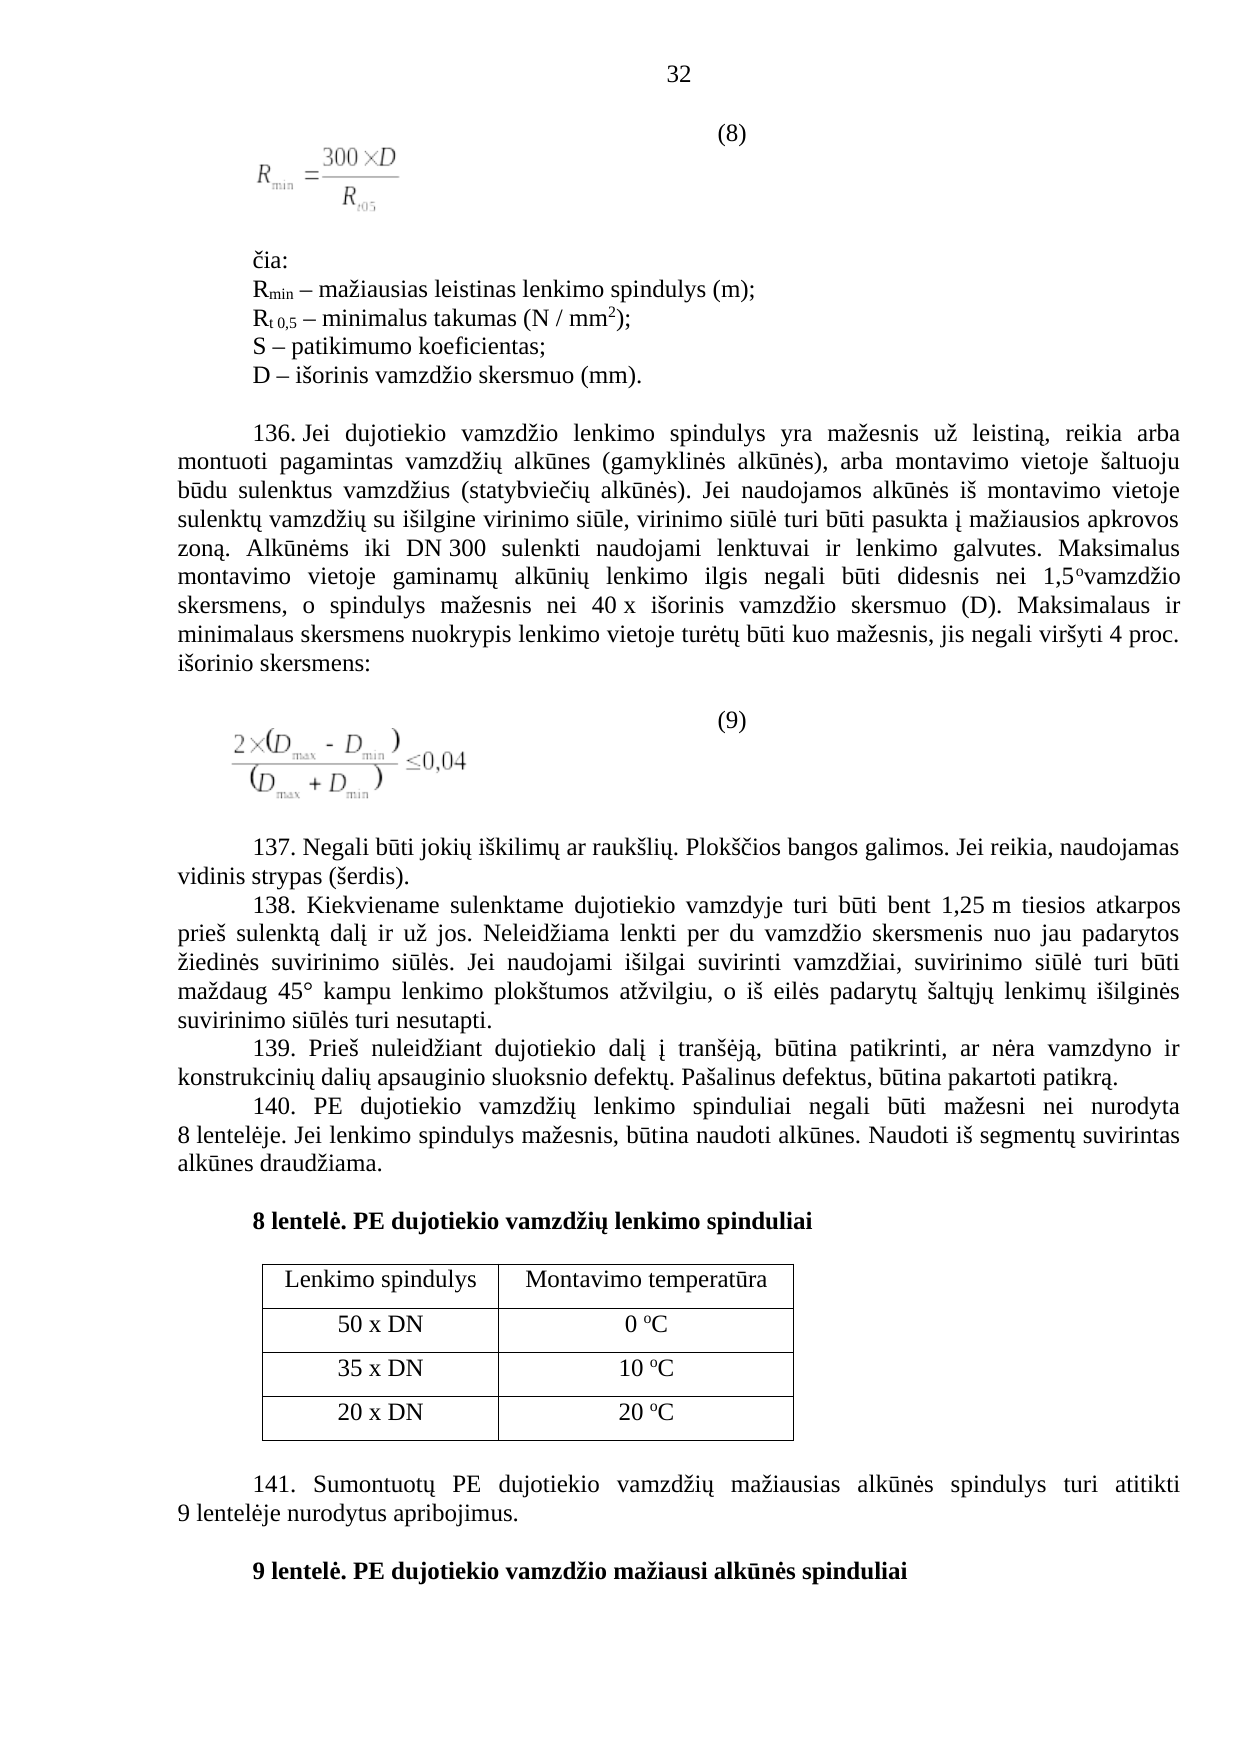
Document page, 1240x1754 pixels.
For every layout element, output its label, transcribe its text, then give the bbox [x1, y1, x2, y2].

text 140. PE dujotiekio vamzdžių lenkimo spinduliai negali būti mažesni nei nurodyta 8 lentelėje. Jei lenkimo spindulys mažesnis, būtina naudoti alkūnes. Naudoti iš segmentų suvirintas alkūnes draudžiama. [177, 1091, 1181, 1177]
text 9 lentelė. PE dujotiekio vamzdžio mažiausi alkūnės spinduliai [177, 1556, 1181, 1584]
text D – išorinis vamzdžio skersmuo (mm). [177, 360, 1181, 389]
table_header Montavimo temperatūra [499, 1265, 793, 1308]
text 8 lentelė. PE dujotiekio vamzdžių lenkimo spinduliai [177, 1206, 1181, 1235]
text 136. Jei dujotiekio vamzdžio lenkimo spindulys yra mažesnis už leistiną, reikia arba montuoti pagamintas vamzdžių alkūnes (gamyklinės alkūnės), arba montavimo vietoje šaltuoju būdu sulenktus vamzdžius (statybviečių alkūnės). Jei naudojamos alkūnės iš montavimo vietoje sulenktų vamzdžių su išilgine virinimo siūle, virinimo siūlė turi būti pasukta į mažiausios apkrovos zoną. Alkūnėms iki DN 300 sulenkti naudojami lenktuvai ir lenkimo galvutes. Maksimalus montavimo vietoje gaminamų alkūnių lenkimo ilgis negali būti didesnis nei 1,5ovamzdžio skersmens, o spindulys mažesnis nei 40 x išorinis vamzdžio skersmuo (D). Maksimalaus ir minimalaus skersmens nuokrypis lenkimo vietoje turėtų būti kuo mažesnis, jis negali viršyti 4 proc. išorinio skersmens: [177, 418, 1181, 676]
text Rt 0,5 – minimalus takumas (N / mm2); [177, 303, 1181, 331]
text S – patikimumo koeficientas; [177, 331, 1181, 360]
table_cell 20 x DN [263, 1397, 498, 1440]
text Rmin – mažiausias leistinas lenkimo spindulys (m); [177, 274, 1181, 303]
text 137. Negali būti jokių iškilimų ar raukšlių. Plokščios bangos galimos. Jei reikia, naudojamas vidinis strypas (šerdis). [177, 832, 1181, 890]
text 138. Kiekviename sulenktame dujotiekio vamzdyje turi būti bent 1,25 m tiesios atkarpos prieš sulenktą dalį ir už jos. Neleidžiama lenkti per du vamzdžio skersmenis nuo jau padarytos žiedinės suvirinimo siūlės. Jei naudojami išilgai suvirinti vamzdžiai, suvirinimo siūlė turi būti maždaug 45° kampu lenkimo plokštumos atžvilgiu, o iš eilės padarytų šaltųjų lenkimų išilginės suvirinimo siūlės turi nesutapti. [177, 890, 1181, 1033]
text 139. Prieš nuleidžiant dujotiekio dalį į tranšėją, būtina patikrinti, ar nėra vamzdyno ir konstrukcinių dalių apsauginio sluoksnio defektų. Pašalinus defektus, būtina pakartoti patikrą. [177, 1033, 1181, 1091]
text (9) [177, 705, 1181, 803]
table_header Lenkimo spindulys [263, 1265, 498, 1308]
table_cell 10 oC [499, 1353, 793, 1396]
table_cell 50 x DN [263, 1309, 498, 1352]
table_cell 0 oC [499, 1309, 793, 1352]
table_cell 20 oC [499, 1397, 793, 1440]
table_cell 35 x DN [263, 1353, 498, 1396]
text 141. Sumontuotų PE dujotiekio vamzdžių mažiausias alkūnės spindulys turi atitikti 9 lentelėje nurodytus apribojimus. [177, 1469, 1181, 1527]
text (8) [177, 118, 1181, 216]
text čia: [177, 245, 1181, 274]
